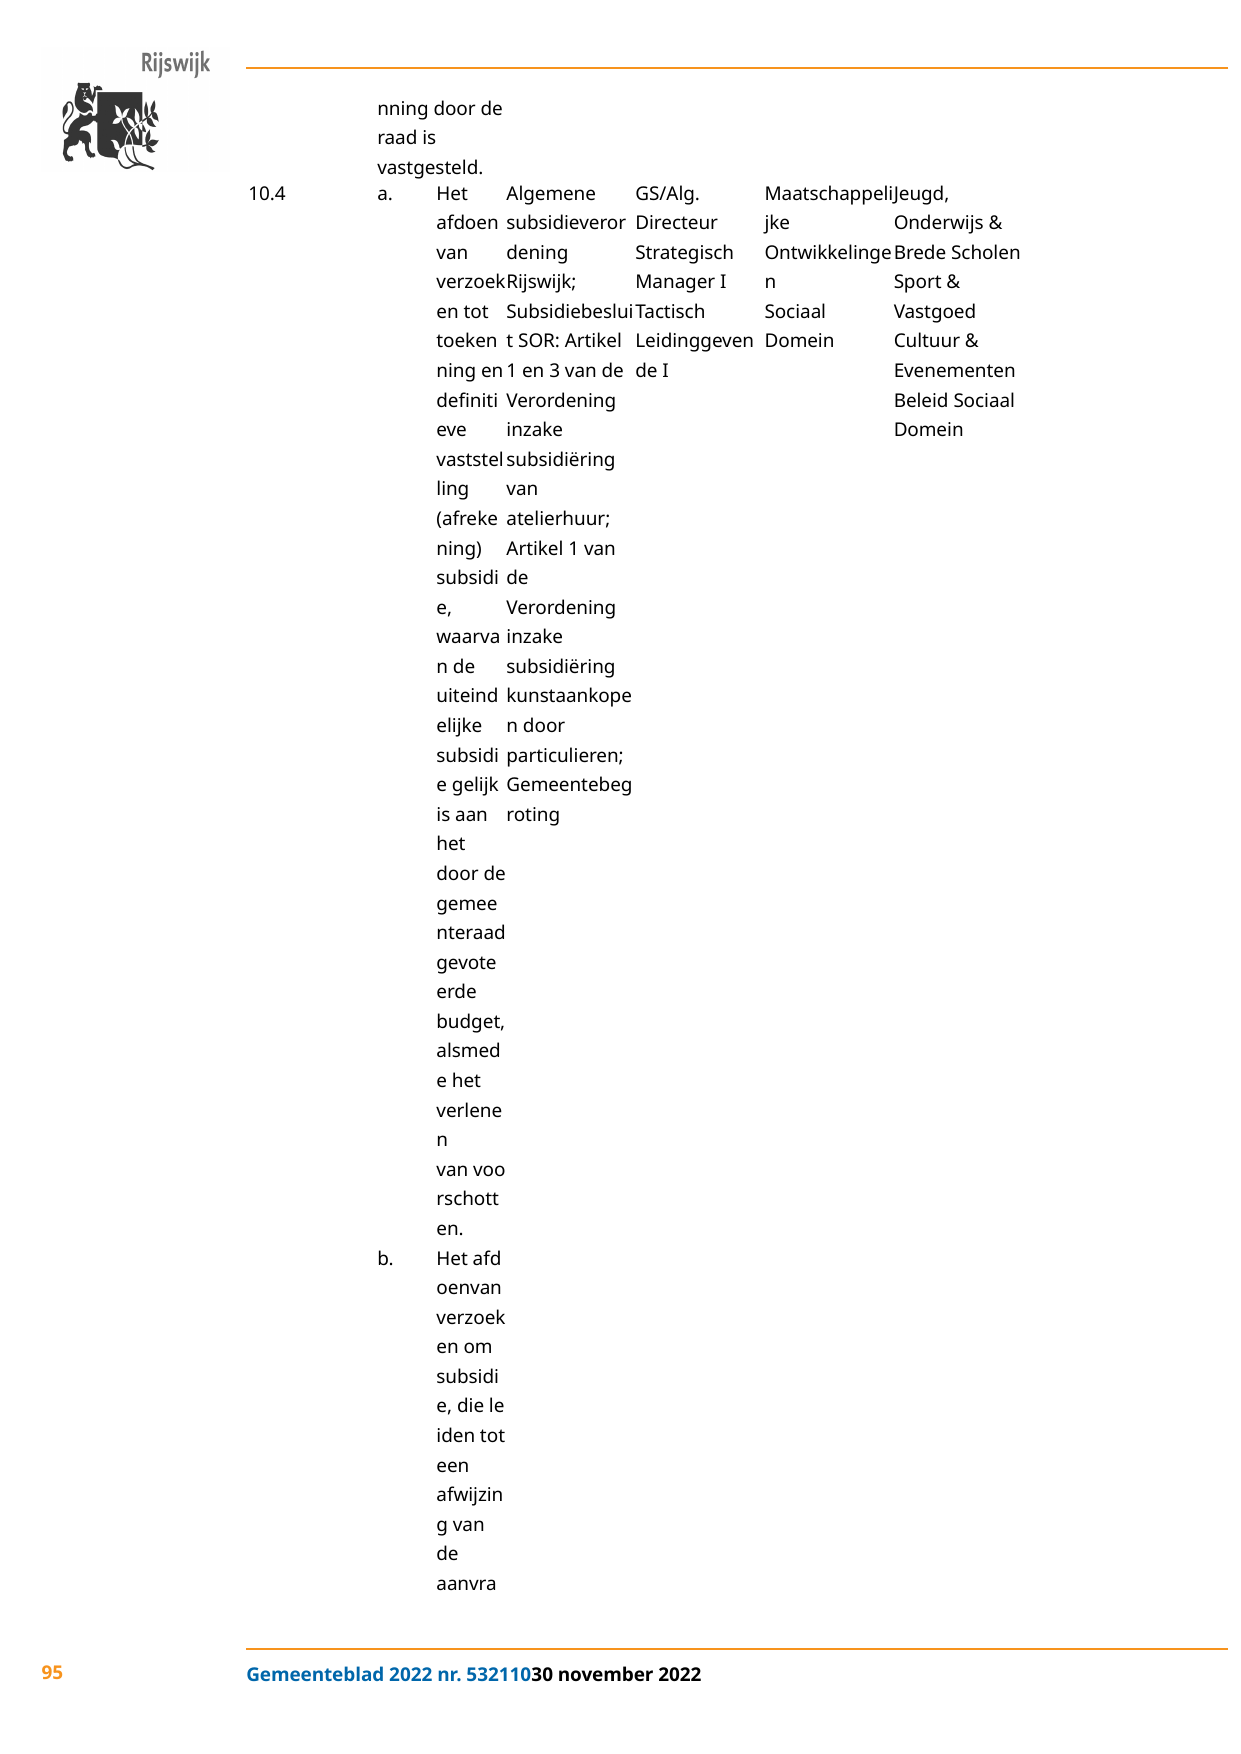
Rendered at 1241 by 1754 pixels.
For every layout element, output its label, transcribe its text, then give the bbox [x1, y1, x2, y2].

table_cell [506, 95, 635, 180]
table_cell [248, 95, 377, 180]
table_cell Het afdoen van verzoeken tot toekenning en definitieve vaststelling (afrekening) subsidie, waarvan de uiteindelijke subsidie gelijk is aan het door de gemeenteraad gevoteerde budget, alsmede het verlenen van voorschotten. Het afdoenvan verzoeken om subsidie, die leiden tot een afwijzing van de aanvra [377, 180, 506, 1596]
table_cell Jeugd, Onderwijs & Brede Scholen Sport & Vastgoed Cultuur & Evenementen Beleid Sociaal Domein [894, 180, 1022, 1596]
table_cell [1023, 180, 1152, 1596]
table_cell [894, 95, 1022, 180]
table_cell [1023, 95, 1152, 180]
table_cell Maatschappelijke Ontwikkelingen Sociaal Domein [764, 180, 893, 1596]
table_cell [635, 95, 764, 180]
table_cell nning door de raad is vastgesteld. [377, 95, 506, 180]
table_cell 10.4 [248, 180, 377, 1596]
table_cell GS/Alg. Directeur Strategisch Manager I Tactisch Leidinggevende I [635, 180, 764, 1596]
table_cell [764, 95, 893, 180]
table_cell Algemene subsidieverordening Rijswijk; Subsidiebesluit SOR: Artikel 1 en 3 van de Verordening inzake subsidiëring van atelierhuur; Artikel 1 van de Verordening inzake subsidiëring kunstaankopen door particulieren; Gemeentebegroting [506, 180, 635, 1596]
picture [41, 47, 231, 172]
